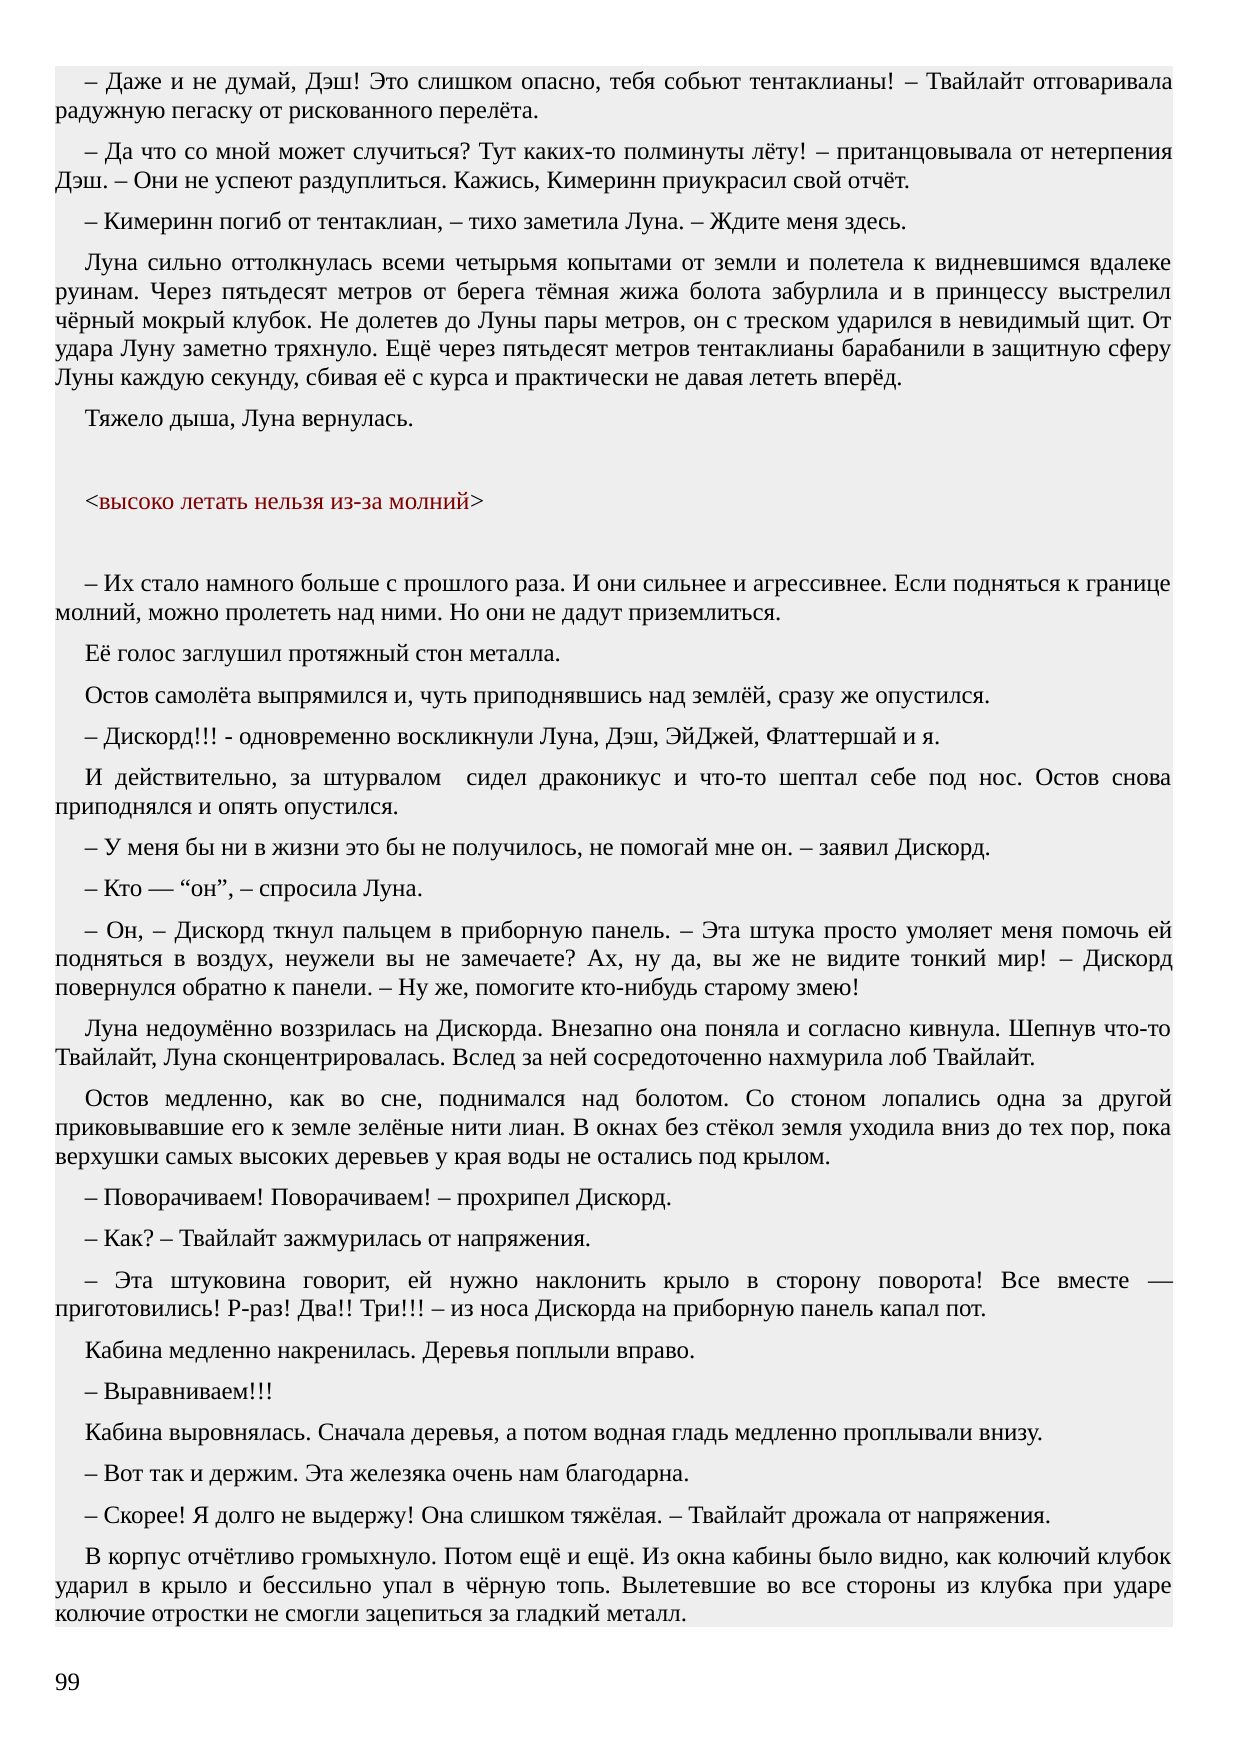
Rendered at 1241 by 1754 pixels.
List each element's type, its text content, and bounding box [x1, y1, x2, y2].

text Остов самолёта выпрямился и, чуть приподнявшись над землёй, сразу же опустился. [55, 680, 1173, 708]
text <высоко летать нельзя из-за молний> [55, 486, 1173, 515]
text – Вот так и держим. Эта железяка очень нам благодарна. [55, 1458, 1173, 1487]
text – Кимеринн погиб от тентаклиан, – тихо заметила Луна. – Ждите меня здесь. [55, 206, 1173, 235]
text Её голос заглушил протяжный стон металла. [55, 638, 1173, 667]
text – У меня бы ни в жизни это бы не получилось, не помогай мне он. – заявил Дискорд. [55, 832, 1173, 861]
text – Как? – Твайлайт зажмурилась от напряжения. [55, 1223, 1173, 1252]
text И действительно, за штурвалом сидел драконикус и что-то шептал себе под нос. Остов снова приподнялся и опять опустился. [55, 762, 1173, 820]
text – Выравниваем!!! [55, 1376, 1173, 1405]
text – Их стало намного больше с прошлого раза. И они сильнее и агрессивнее. Если подняться к границе молний, можно пролететь над ними. Но они не дадут приземлиться. [55, 568, 1173, 626]
text Луна недоумённо воззрилась на Дискорда. Внезапно она поняла и согласно кивнула. Шепнув что-то Твайлайт, Луна сконцентрировалась. Вслед за ней сосредоточенно нахмурила лоб Твайлайт. [55, 1013, 1173, 1071]
text Кабина медленно накренилась. Деревья поплыли вправо. [55, 1335, 1173, 1363]
text Тяжело дыша, Луна вернулась. [55, 403, 1173, 432]
text – Кто — “он”, – спросила Луна. [55, 873, 1173, 902]
text – Он, – Дискорд ткнул пальцем в приборную панель. – Эта штука просто умоляет меня помочь ей подняться в воздух, неужели вы не замечаете? Ах, ну да, вы же не видите тонкий мир! – Дискорд повернулся обратно к панели. – Ну же, помогите кто-нибудь старому змею! [55, 915, 1173, 1001]
text – Даже и не думай, Дэш! Это слишком опасно, тебя собьют тентаклианы! – Твайлайт отговаривала радужную пегаску от рискованного перелёта. [55, 66, 1173, 123]
text – Эта штуковина говорит, ей нужно наклонить крыло в сторону поворота! Все вместе — приготовились! Р-раз! Два!! Три!!! – из носа Дискорда на приборную панель капал пот. [55, 1265, 1173, 1322]
text – Поворачиваем! Поворачиваем! – прохрипел Дискорд. [55, 1182, 1173, 1211]
text – Да что со мной может случиться? Тут каких-то полминуты лёту! – пританцовывала от нетерпения Дэш. – Они не успеют раздуплиться. Кажись, Кимеринн приукрасил свой отчёт. [55, 136, 1173, 193]
text В корпус отчётливо громыхнуло. Потом ещё и ещё. Из окна кабины было видно, как колючий клубок ударил в крыло и бессильно упал в чёрную топь. Вылетевшие во все стороны из клубка при ударе колючие отростки не смогли зацепиться за гладкий металл. [55, 1541, 1173, 1627]
text Луна сильно оттолкнулась всеми четырьмя копытами от земли и полетела к видневшимся вдалеке руинам. Через пятьдесят метров от берега тёмная жижа болота забурлила и в принцессу выстрелил чёрный мокрый клубок. Не долетев до Луны пары метров, он с треском ударился в невидимый щит. От удара Луну заметно тряхнуло. Ещё через пятьдесят метров тентаклианы барабанили в защитную сферу Луны каждую секунду, сбивая её с курса и практически не давая лететь вперёд. [55, 247, 1173, 391]
text – Дискорд!!! - одновременно воскликнули Луна, Дэш, ЭйДжей, Флаттершай и я. [55, 721, 1173, 750]
text – Скорее! Я долго не выдержу! Она слишком тяжёлая. – Твайлайт дрожала от напряжения. [55, 1500, 1173, 1528]
text Кабина выровнялась. Сначала деревья, а потом водная гладь медленно проплывали внизу. [55, 1417, 1173, 1446]
text Остов медленно, как во сне, поднимался над болотом. Со стоном лопались одна за другой приковывавшие его к земле зелёные нити лиан. В окнах без стёкол земля уходила вниз до тех пор, пока верхушки самых высоких деревьев у края воды не остались под крылом. [55, 1083, 1173, 1170]
